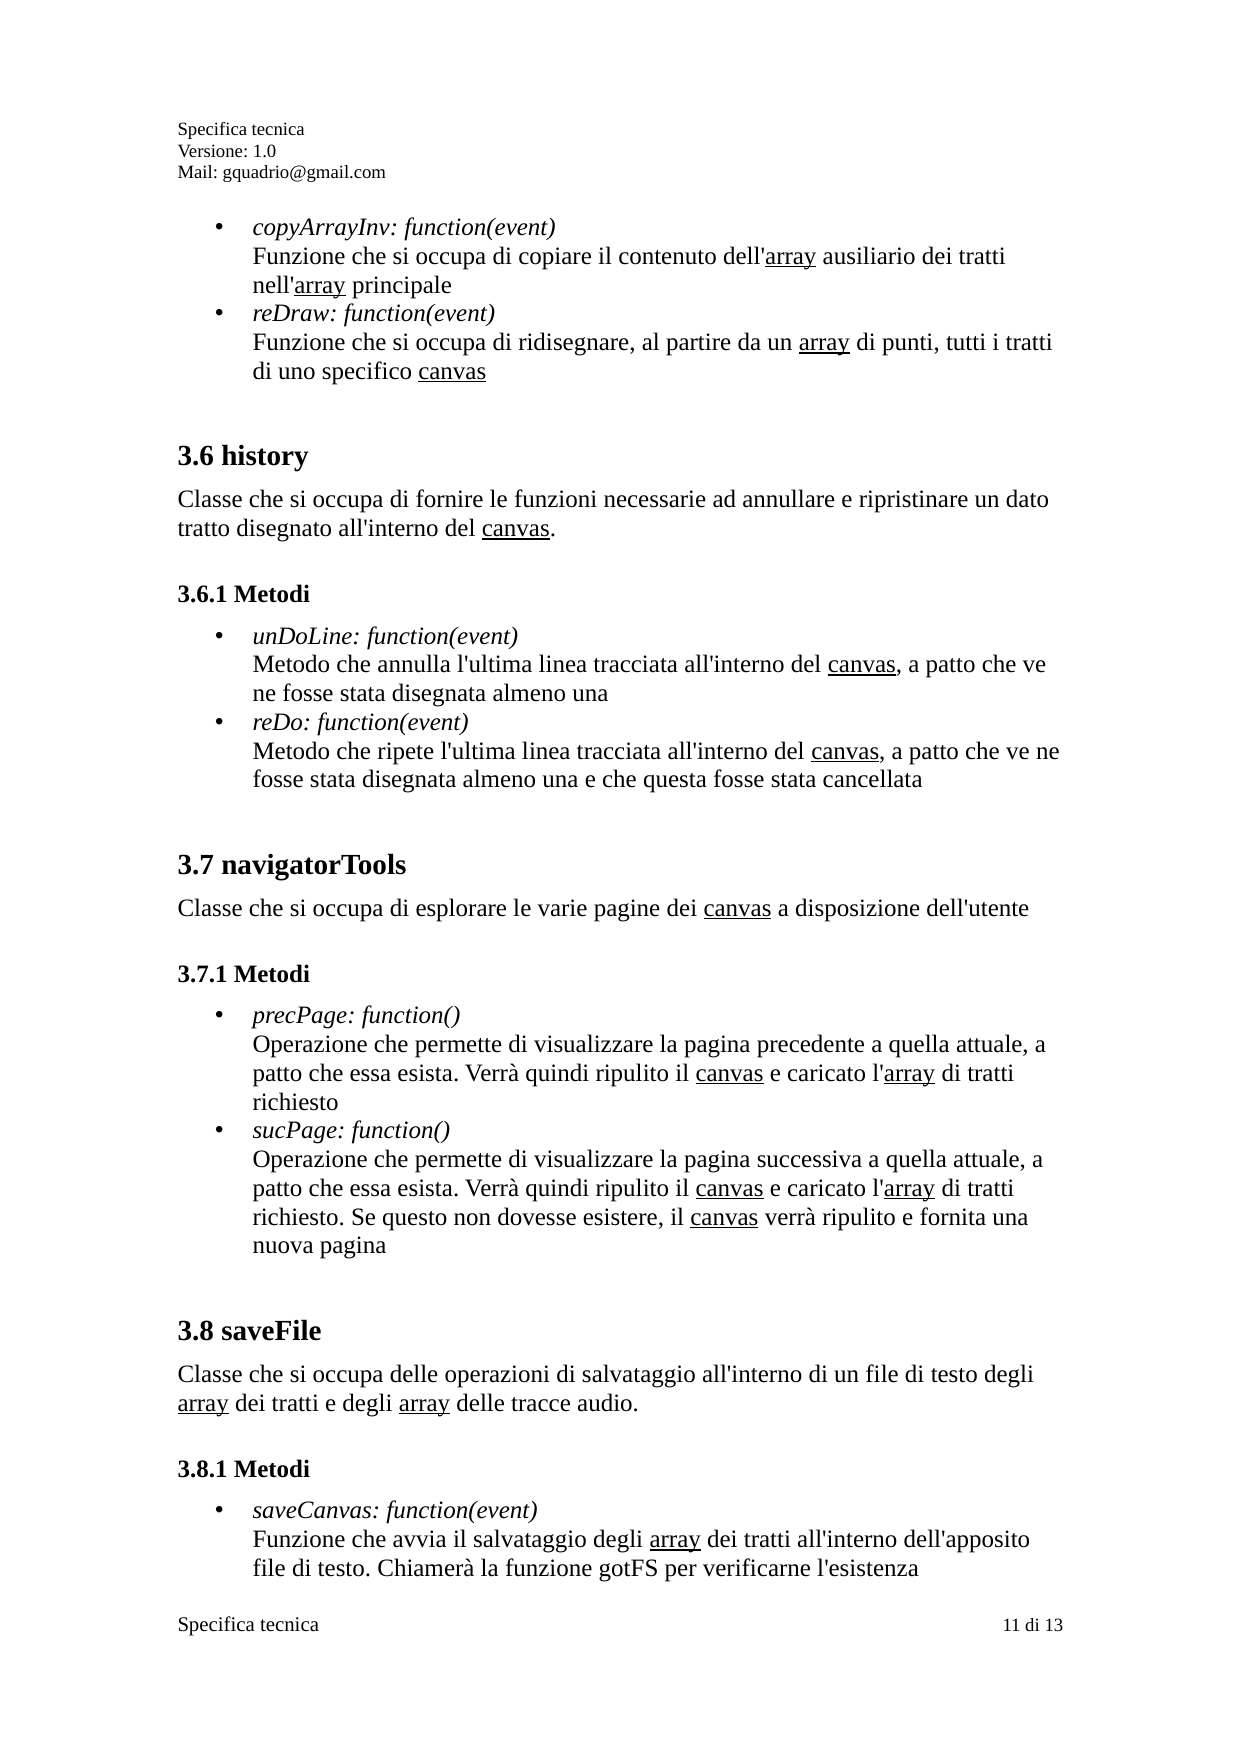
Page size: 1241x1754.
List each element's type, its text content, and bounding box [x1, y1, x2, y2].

list reDraw: function(event) Funzione che si occupa di ridisegnare, al partire da un array di punti, tutti i tratti di uno specifico canvas [215, 298, 1063, 385]
subtitle 3.8.1 Metodi [177, 1454, 1063, 1483]
text Classe che si occupa delle operazioni di salvataggio all'interno di un file di testo degli array dei tratti e degli array delle tracce audio. [177, 1359, 1063, 1417]
subtitle 3.6 history [177, 438, 1063, 472]
list copyArrayInv: function(event) Funzione che si occupa di copiare il contenuto dell'array ausiliario dei tratti nell'array principale [215, 212, 1063, 298]
text Classe che si occupa di fornire le funzioni necessarie ad annullare e ripristinare un dato tratto disegnato all'interno del canvas. [177, 484, 1063, 542]
subtitle 3.6.1 Metodi [177, 579, 1063, 608]
list reDo: function(event) Metodo che ripete l'ultima linea tracciata all'interno del canvas, a patto che ve ne fosse stata disegnata almeno una e che questa fosse stata cancellata [215, 707, 1063, 793]
subtitle 3.7 navigatorTools [177, 847, 1063, 881]
list precPage: function() [215, 1001, 1063, 1029]
subtitle 3.7.1 Metodi [177, 959, 1063, 988]
subtitle 3.8 saveFile [177, 1313, 1063, 1347]
list unDoLine: function(event) [215, 621, 1063, 649]
list Metodo che annulla l'ultima linea tracciata all'interno del canvas, a patto che ve ne fosse stata disegnata almeno una [215, 649, 1063, 707]
list Operazione che permette di visualizzare la pagina successiva a quella attuale, a patto che essa esista. Verrà quindi ripulito il canvas e caricato l'array di tratti richiesto. Se questo non dovesse esistere, il canvas verrà ripulito e fornita una nuova pagina [215, 1144, 1063, 1259]
list Operazione che permette di visualizzare la pagina precedente a quella attuale, a patto che essa esista. Verrà quindi ripulito il canvas e caricato l'array di tratti richiesto [215, 1029, 1063, 1116]
text Classe che si occupa di esplorare le varie pagine dei canvas a disposizione dell'utente [177, 893, 1063, 922]
list sucPage: function() [215, 1116, 1063, 1144]
list saveCanvas: function(event) Funzione che avvia il salvataggio degli array dei tratti all'interno dell'apposito file di testo. Chiamerà la funzione gotFS per verificarne l'esistenza [215, 1495, 1063, 1582]
